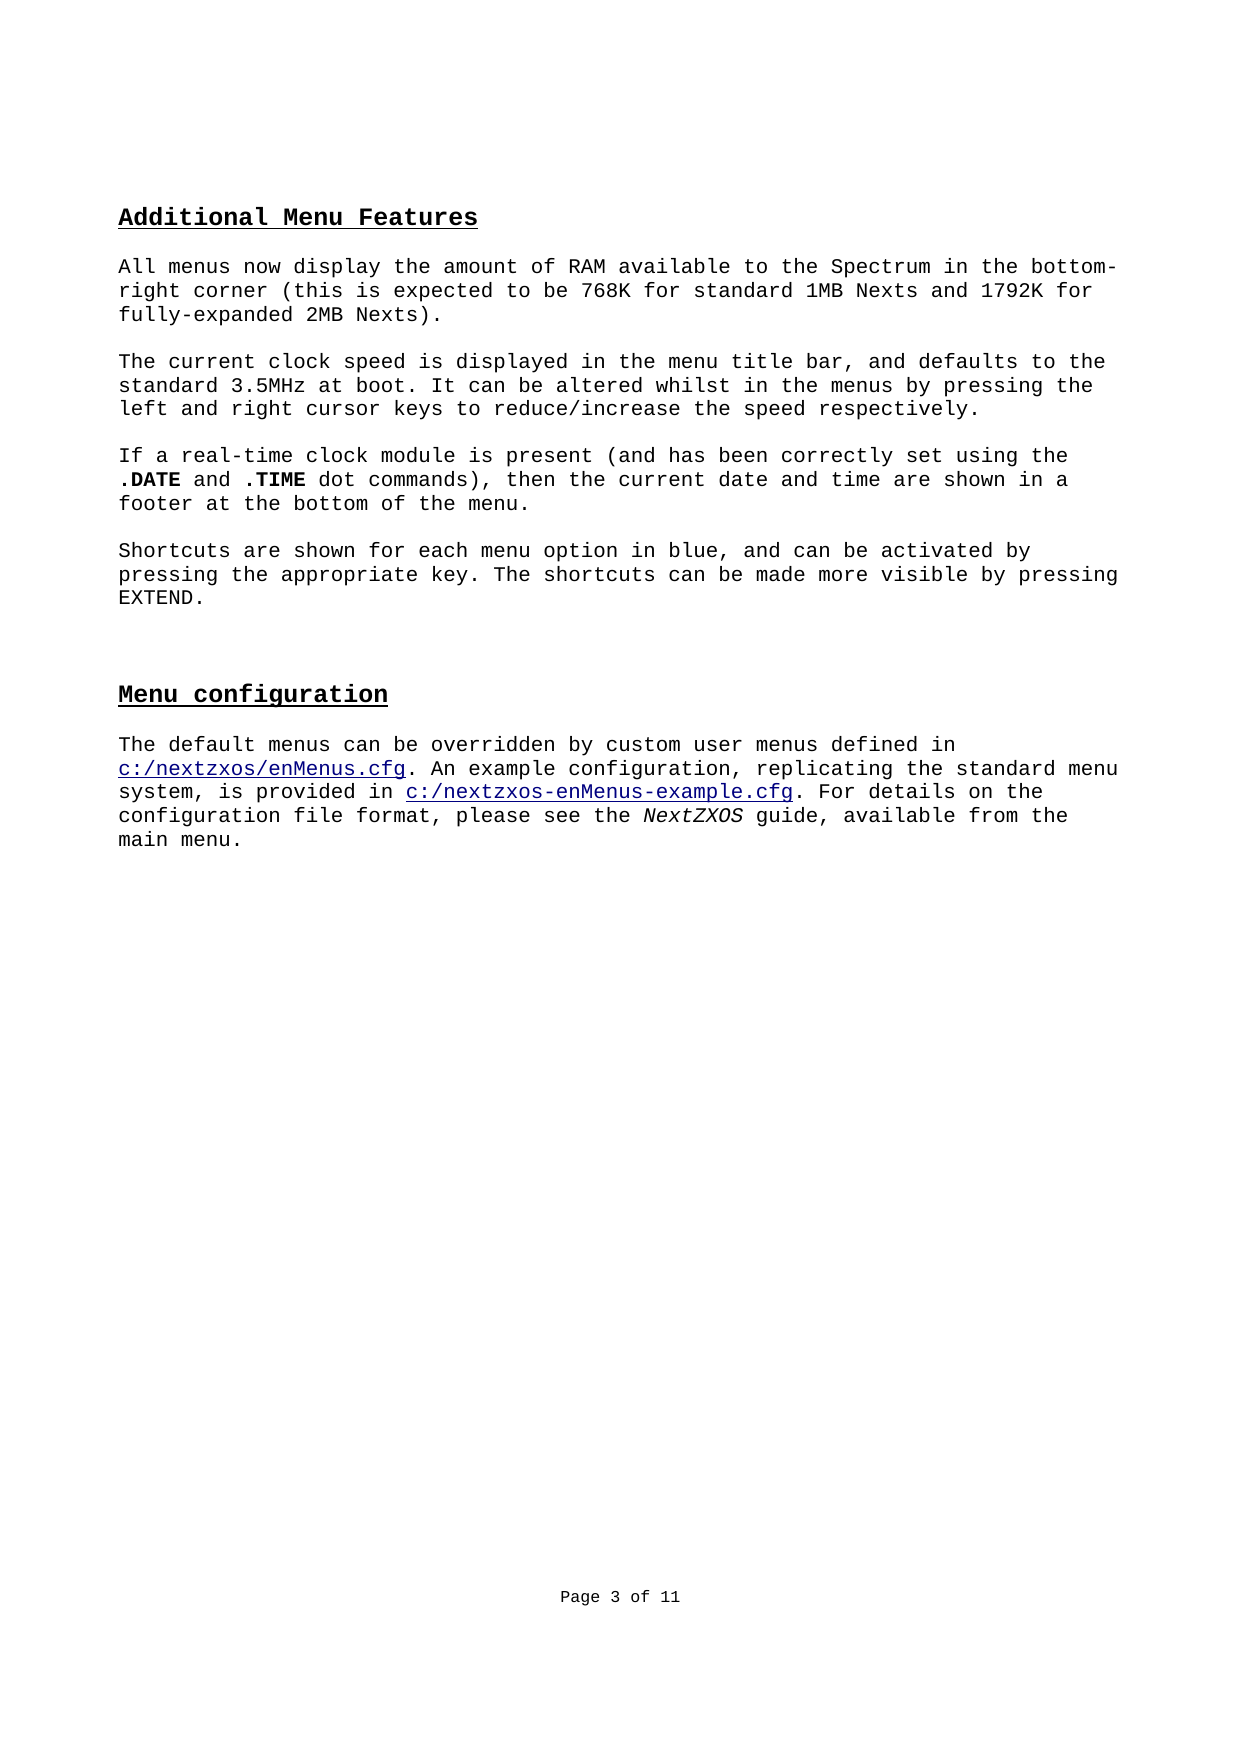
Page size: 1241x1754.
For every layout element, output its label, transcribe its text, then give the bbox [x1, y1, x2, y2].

text If a real-time clock module is present (and has been correctly set using the .DATE and .TIME dot commands), then the current date and time are shown in a footer at the bottom of the menu. [118, 446, 1122, 516]
text All menus now display the amount of RAM available to the Spectrum in the bottom-right corner (this is expected to be 768K for standard 1MB Nexts and 1792K for fully-expanded 2MB Nexts). [118, 256, 1122, 327]
text Shortcuts are shown for each menu option in blue, and can be activated by pressing the appropriate key. The shortcuts can be made more visible by pressing EXTEND. [118, 540, 1122, 611]
text Menu configuration [118, 682, 1122, 710]
text Additional Menu Features [118, 204, 1122, 233]
text The default menus can be overridden by custom user menus defined in c:/nextzxos/enMenus.cfg. An example configuration, replicating the standard menu system, is provided in c:/nextzxos-enMenus-example.cfg. For details on the configuration file format, please see the NextZXOS guide, available from the main menu. [118, 734, 1122, 852]
text The current clock speed is displayed in the menu title bar, and defaults to the standard 3.5MHz at boot. It can be altered whilst in the menus by pressing the left and right cursor keys to reduce/increase the speed respectively. [118, 351, 1122, 422]
